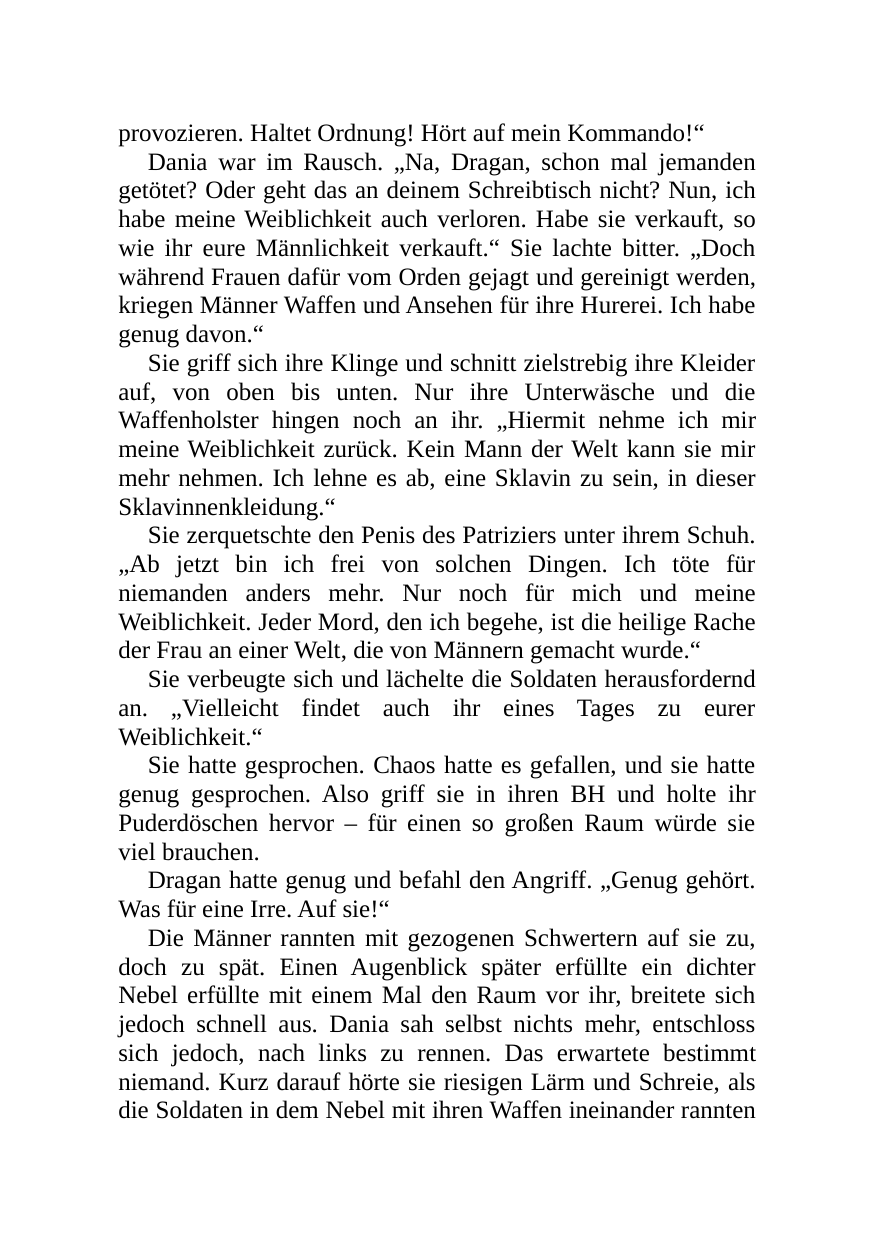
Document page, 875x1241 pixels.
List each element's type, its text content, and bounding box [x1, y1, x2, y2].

text Sie verbeugte sich und lächelte die Soldaten herausfordernd an. „Vielleicht findet auch ihr eines Tages zu eurer Weiblichkeit.“ [118, 664, 756, 751]
text provozieren. Haltet Ordnung! Hört auf mein Kommando!“ [118, 118, 756, 147]
text Sie zerquetschte den Penis des Patriziers unter ihrem Schuh. „Ab jetzt bin ich frei von solchen Dingen. Ich töte für niemanden anders mehr. Nur noch für mich und meine Weiblichkeit. Jeder Mord, den ich begehe, ist die heilige Rache der Frau an einer Welt, die von Männern gemacht wurde.“ [118, 521, 756, 664]
text Dania war im Rausch. „Na, Dragan, schon mal jemanden getötet? Oder geht das an deinem Schreibtisch nicht? Nun, ich habe meine Weiblichkeit auch verloren. Habe sie verkauft, so wie ihr eure Männlichkeit verkauft.“ Sie lachte bitter. „Doch während Frauen dafür vom Orden gejagt und gereinigt werden, kriegen Männer Waffen und Ansehen für ihre Hurerei. Ich habe genug davon.“ [118, 147, 756, 348]
text Sie griff sich ihre Klinge und schnitt zielstrebig ihre Kleider auf, von oben bis unten. Nur ihre Unterwäsche und die Waffenholster hingen noch an ihr. „Hiermit nehme ich mir meine Weiblichkeit zurück. Kein Mann der Welt kann sie mir mehr nehmen. Ich lehne es ab, eine Sklavin zu sein, in dieser Sklavinnenkleidung.“ [118, 348, 756, 521]
text Dragan hatte genug und befahl den Angriff. „Genug gehört. Was für eine Irre. Auf sie!“ [118, 866, 756, 923]
text Sie hatte gesprochen. Chaos hatte es gefallen, und sie hatte genug gesprochen. Also griff sie in ihren BH und holte ihr Puderdöschen hervor – für einen so großen Raum würde sie viel brauchen. [118, 751, 756, 866]
text Die Männer rannten mit gezogenen Schwertern auf sie zu, doch zu spät. Einen Augenblick später erfüllte ein dichter Nebel erfüllte mit einem Mal den Raum vor ihr, breitete sich jedoch schnell aus. Dania sah selbst nichts mehr, entschloss sich jedoch, nach links zu rennen. Das erwartete bestimmt niemand. Kurz darauf hörte sie riesigen Lärm und Schreie, als die Soldaten in dem Nebel mit ihren Waffen ineinander rannten [118, 923, 756, 1124]
